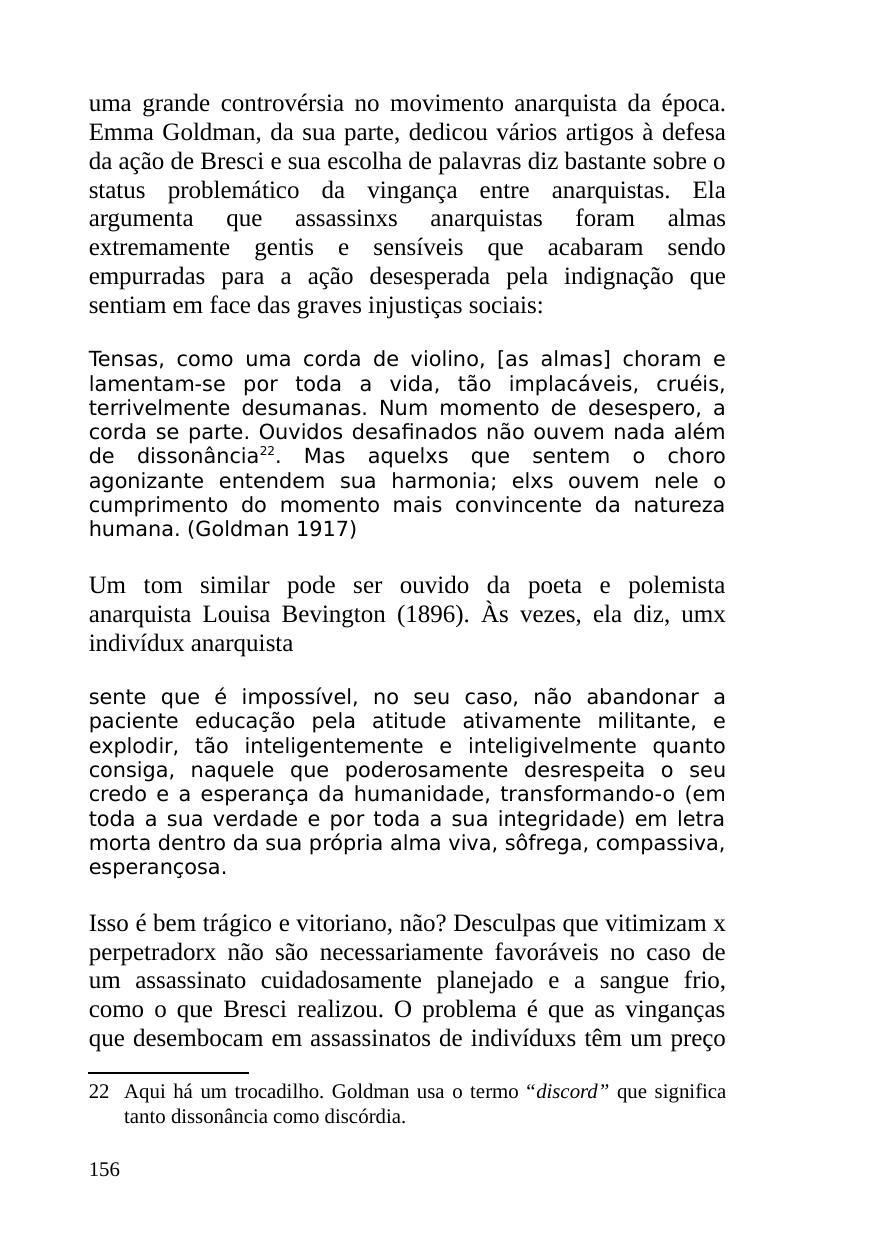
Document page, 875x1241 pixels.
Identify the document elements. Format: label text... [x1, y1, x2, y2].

text sente que é impossível, no seu caso, não abandonar a paciente educação pela atitude ativamente militante, e explodir, tão inteligentemente e inteligivelmente quanto consiga, naquele que poderosamente desrespeita o seu credo e a esperança da humanidade, transformando-o (em toda a sua verdade e por toda a sua integridade) em letra morta dentro da sua própria alma viva, sôfrega, compassiva, esperançosa. [88, 685, 726, 879]
text Aqui há um trocadilho. Goldman usa o termo “discord” que significa tanto dissonância como discórdia. [88, 1079, 726, 1128]
text Tensas, como uma corda de violino, [as almas] choram e lamentam-se por toda a vida, tão implacáveis, cruéis, terrivelmente desumanas. Num momento de desespero, a corda se parte. Ouvidos desafinados não ouvem nada além de dissonância. Mas aquelxs que sentem o choro agonizante entendem sua harmonia; elxs ouvem nele o cumprimento do momento mais convincente da natureza humana. (Goldman 1917) [88, 347, 726, 541]
text uma grande controvérsia no movimento anarquista da época. Emma Goldman, da sua parte, dedicou vários artigos à defesa da ação de Bresci e sua escolha de palavras diz bastante sobre o status problemático da vingança entre anarquistas. Ela argumenta que assassinxs anarquistas foram almas extremamente gentis e sensíveis que acabaram sendo empurradas para a ação desesperada pela indignação que sentiam em face das graves injustiças sociais: [88, 88, 726, 318]
text Um tom similar pode ser ouvido da poeta e polemista anarquista Louisa Bevington (1896). Às vezes, ela diz, umx indivídux anarquista [88, 570, 726, 656]
text Isso é bem trágico e vitoriano, não? Desculpas que vitimizam x perpetradorx não são necessariamente favoráveis no caso de um assassinato cuidadosamente planejado e a sangue frio, como o que Bresci realizou. O problema é que as vinganças que desembocam em assassinatos de indivíduxs têm um preço [88, 908, 726, 1052]
